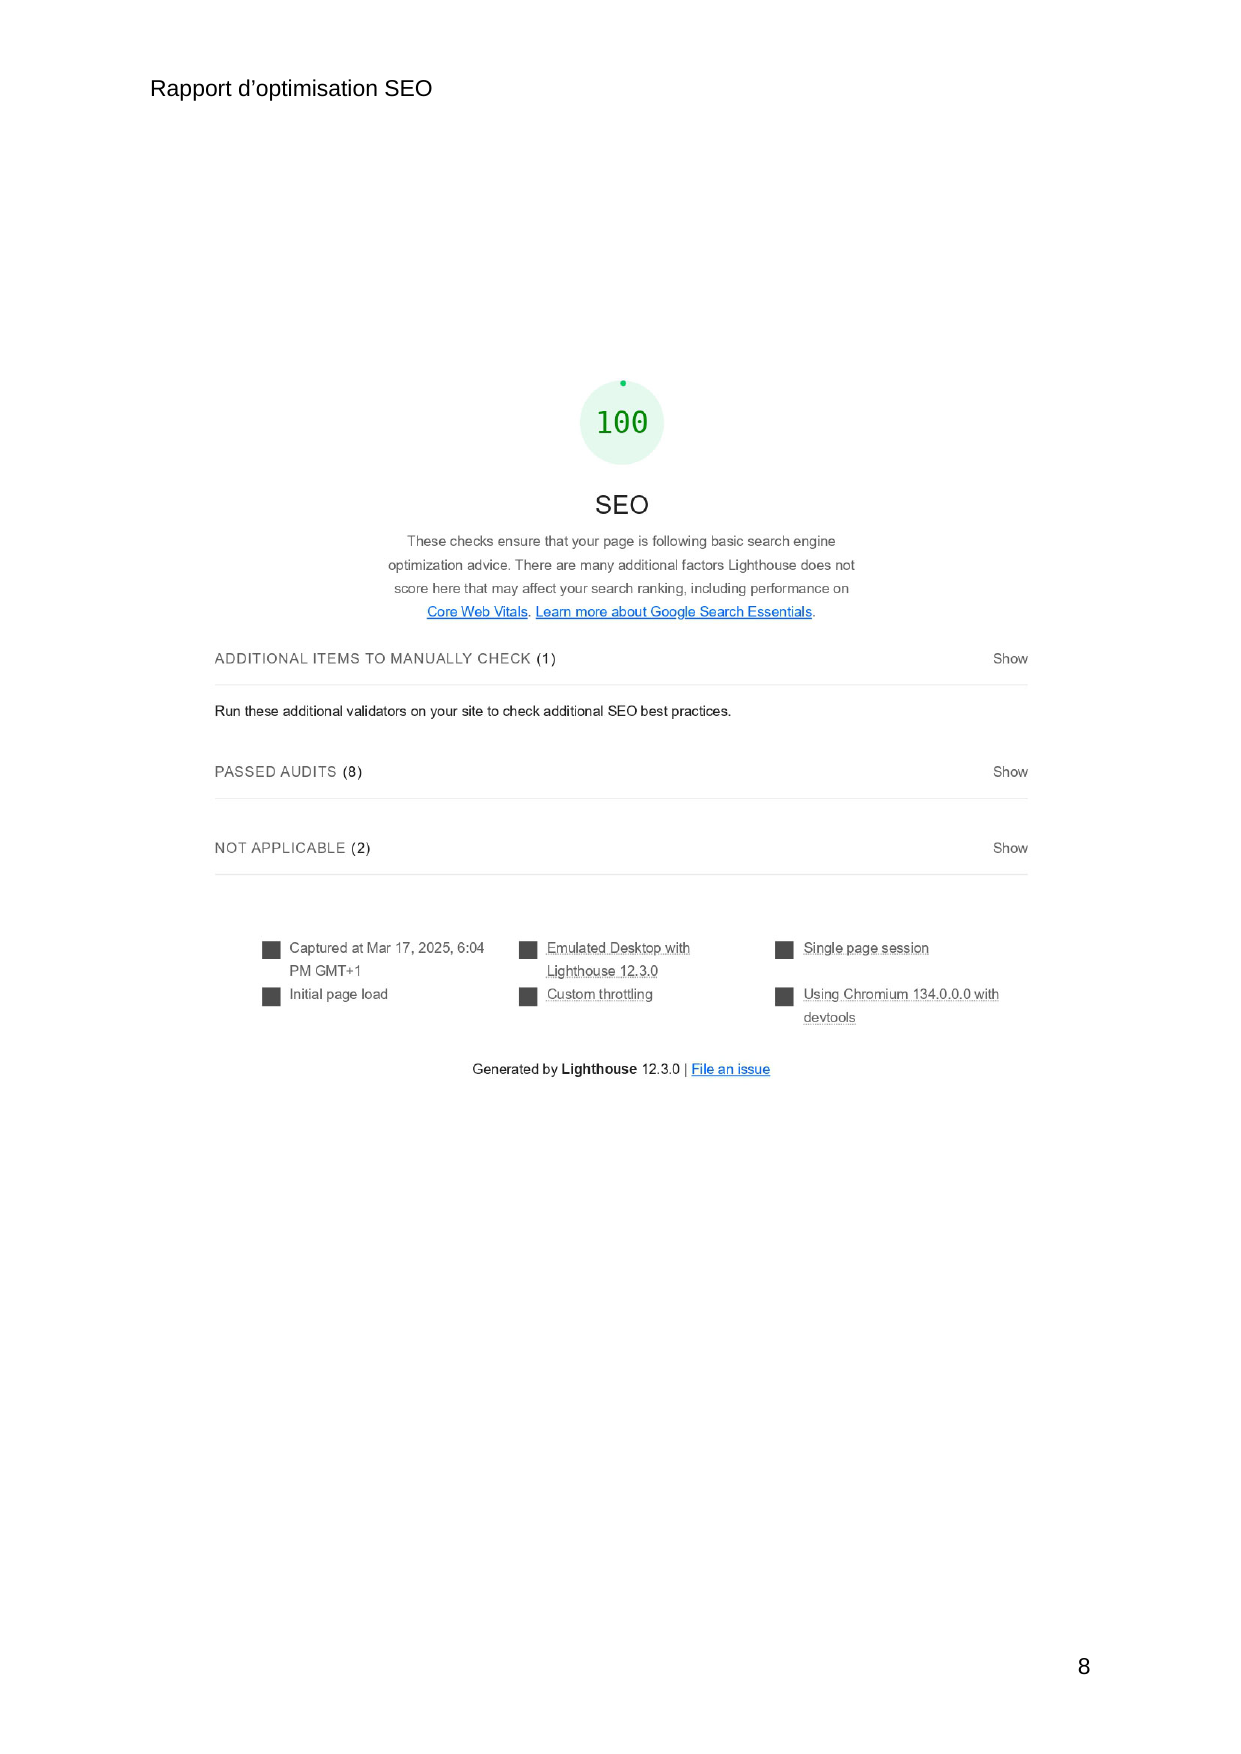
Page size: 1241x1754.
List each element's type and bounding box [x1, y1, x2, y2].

picture [156, 360, 1084, 1102]
